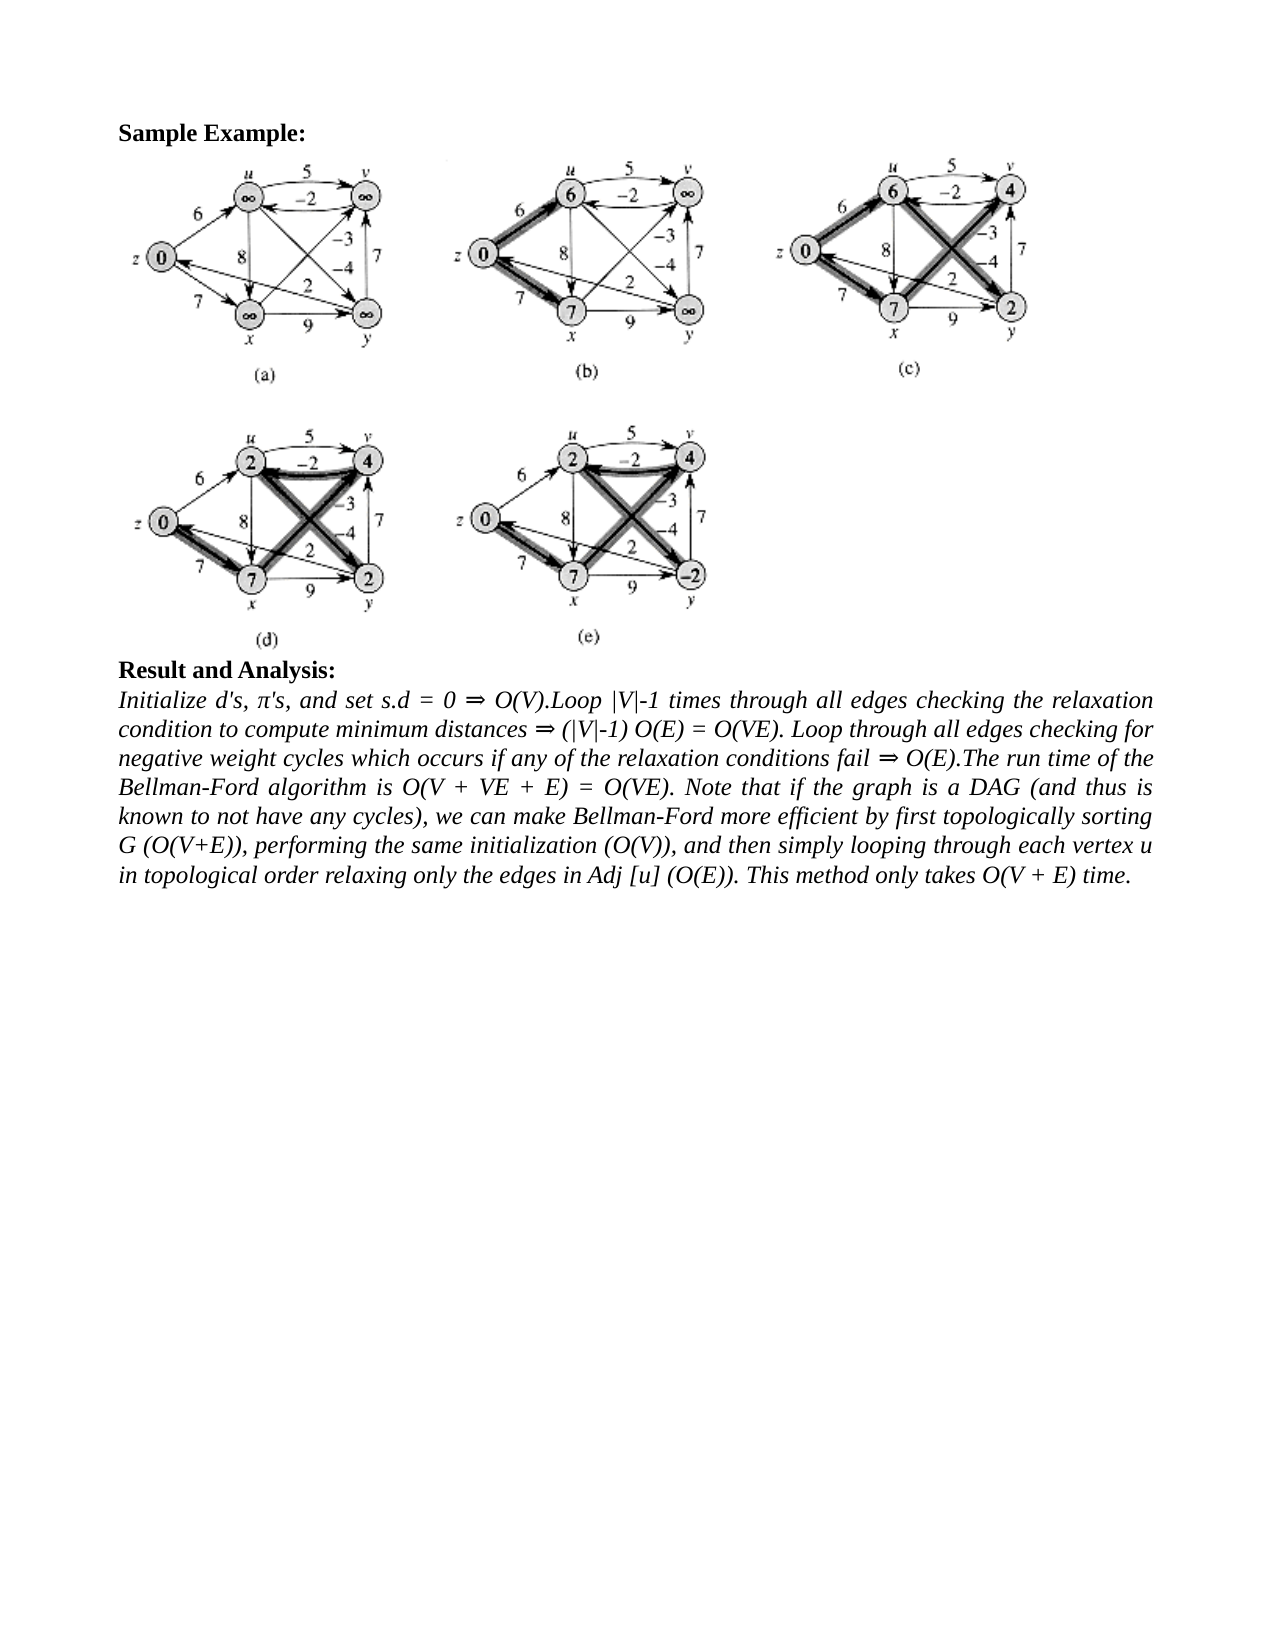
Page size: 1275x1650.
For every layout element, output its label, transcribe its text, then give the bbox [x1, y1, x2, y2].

text Initialize d's, π's, and set s.d = 0 ⇒ O(V).Loop |V|-1 times through all edges checking the relaxation condition to compute minimum distances ⇒ (|V|-1) O(E) = O(VE). Loop through all edges checking for negative weight cycles which occurs if any of the relaxation conditions fail ⇒ O(E).The run time of the Bellman-Ford algorithm is O(V + VE + E) = O(VE). Note that if the graph is a DAG (and thus is known to not have any cycles), we can make Bellman-Ford more efficient by first topologically sorting G (O(V+E)), performing the same initialization (O(V)), and then simply looping through each vertex u in topological order relaxing only the edges in Adj [u] (O(E)). This method only takes O(V + E) time. [118, 684, 1157, 888]
text Sample Example: [118, 118, 1157, 147]
text Result and Analysis: [118, 656, 1157, 684]
picture [118, 147, 1045, 656]
